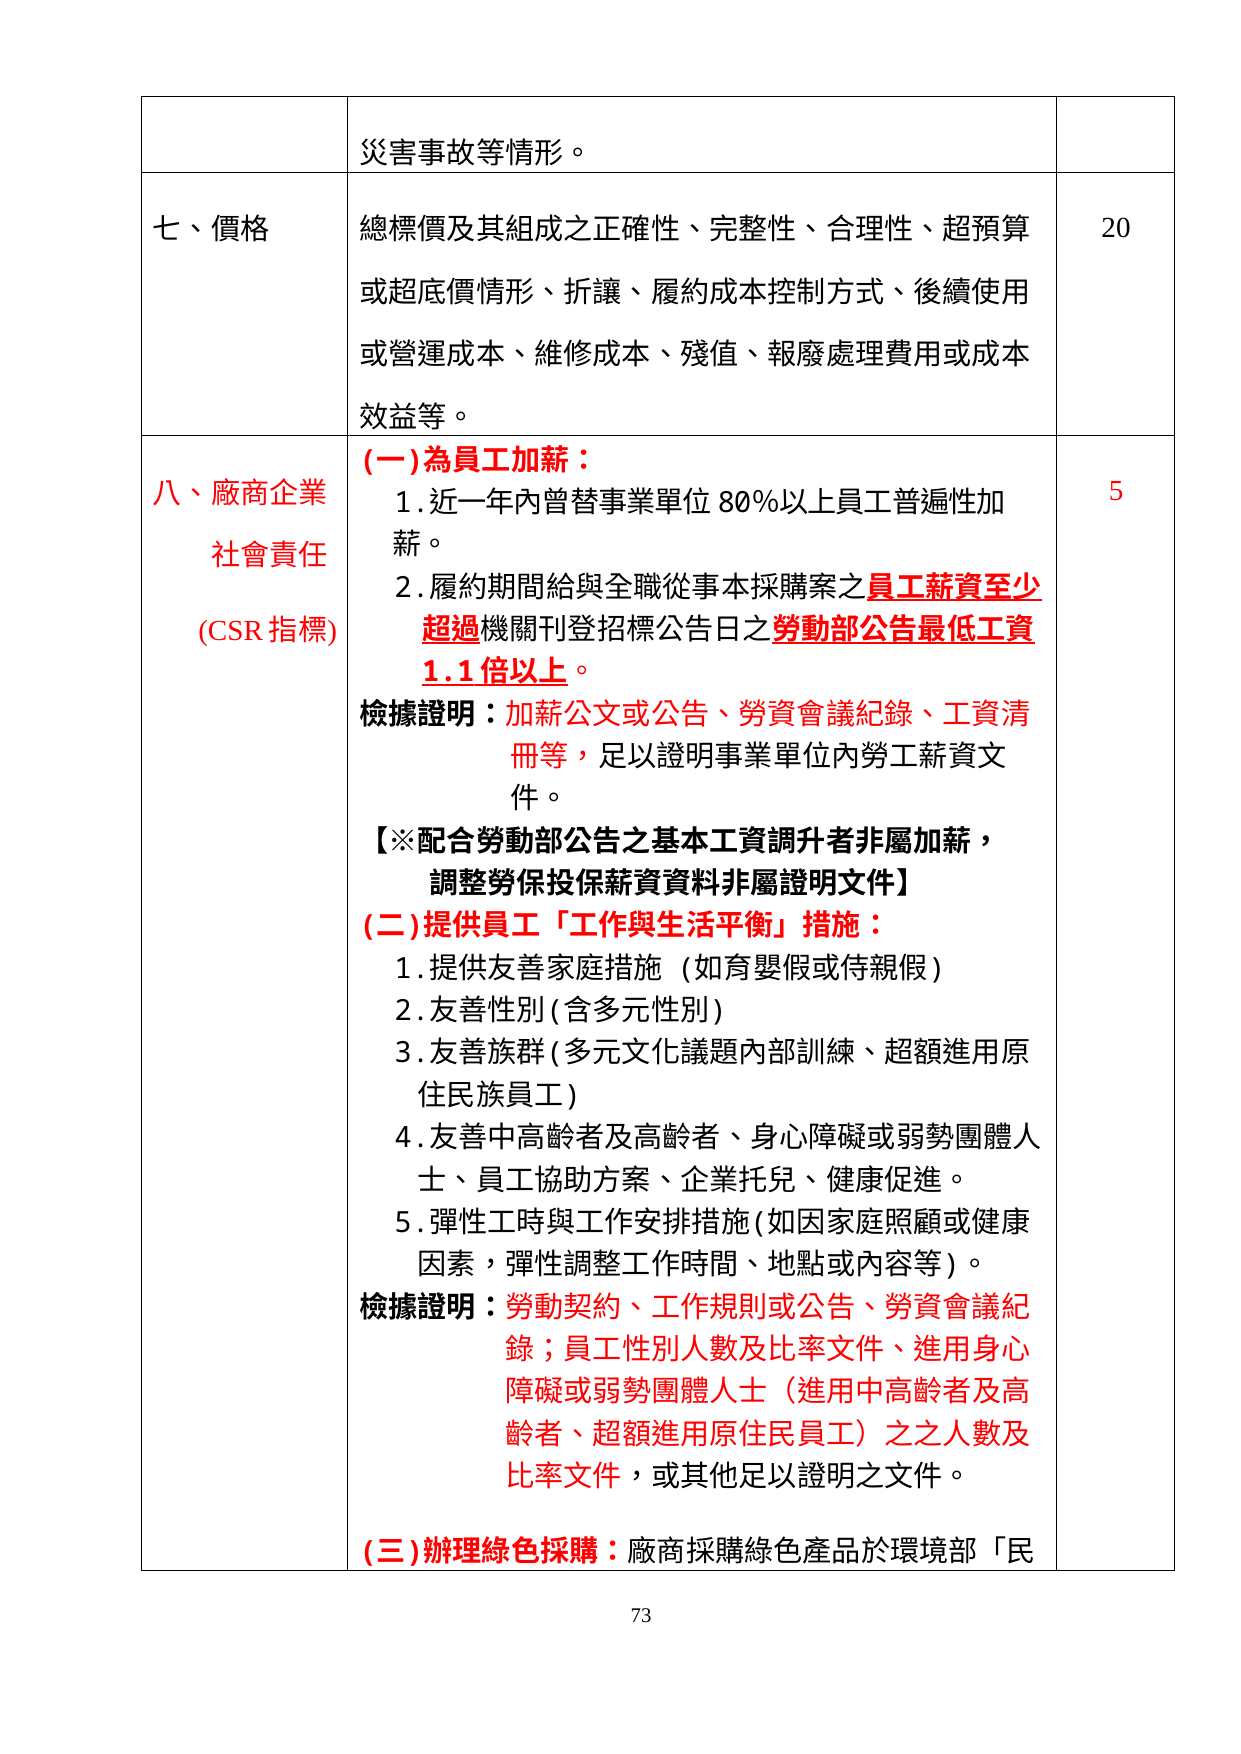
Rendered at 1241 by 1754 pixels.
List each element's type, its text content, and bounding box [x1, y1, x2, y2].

table_cell 八、廠商企業社會責任 (CSR指標) [142, 436, 347, 1570]
table_cell (一)為員工加薪： 1.近一年內曾替事業單位80％以上員工普遍性加薪。 2.履約期間給與全職從事本採購案之員工薪資至少超過機關刊登招標公告日之勞動部公告最低工資1.1倍以上。 檢據證明：加薪公文或公告、勞資會議紀錄、工資清 冊等，足以證明事業單位內勞工薪資文件。 【※配合勞動部公告之基本工資調升者非屬加薪， 調整勞保投保薪資資料非屬證明文件】 (二)提供員工「工作與生活平衡」措施： 1.提供友善家庭措施 (如育嬰假或侍親假) 2.友善性別(含多元性別) 3.友善族群(多元文化議題內部訓練、超額進用原住民族員工) 4.友善中高齡者及高齡者、身心障礙或弱勢團體人士、員工協助方案、企業托兒、健康促進。 5.彈性工時與工作安排措施(如因家庭照顧或健康因素，彈性調整工作時間、地點或內容等)。 檢據證明：勞動契約、工作規則或公告、勞資會議紀錄；員工性別人數及比率文件、進用身心障礙或弱勢團體人士（進用中高齡者及高齡者、超額進用原住民員工）之之人數及比率文件，或其他足以證明之文件。 (三)辦理綠色採購：廠商採購綠色產品於環境部「民 [348, 436, 1056, 1570]
table_cell [142, 97, 347, 172]
table_cell 5 [1057, 436, 1174, 1570]
table_cell 災害事故等情形。 [348, 97, 1056, 172]
table_cell 總標價及其組成之正確性、完整性、合理性、超預算或超底價情形、折讓、履約成本控制方式、後續使用或營運成本、維修成本、殘值、報廢處理費用或成本效益等。 [348, 173, 1056, 435]
table_cell [1057, 97, 1174, 172]
table_cell 七、價格 [142, 173, 347, 435]
table_cell 20 [1057, 173, 1174, 435]
